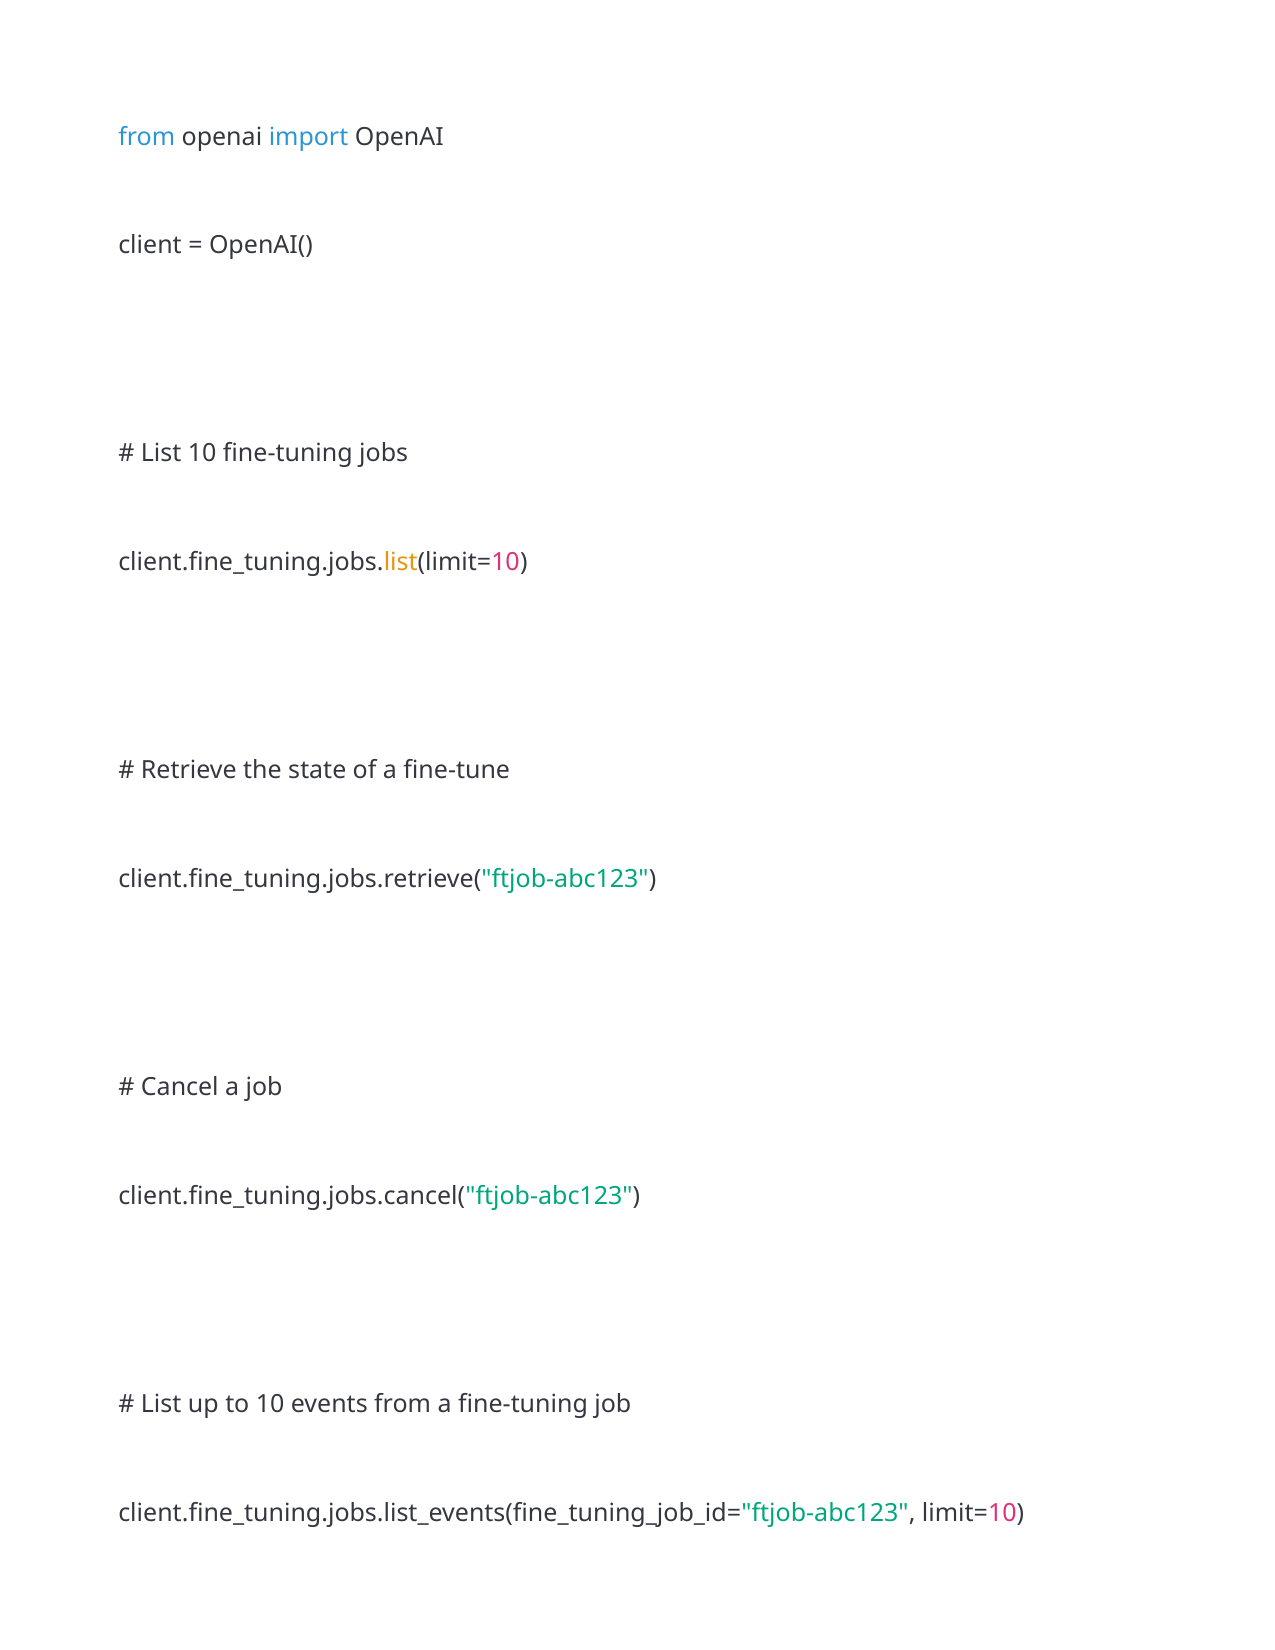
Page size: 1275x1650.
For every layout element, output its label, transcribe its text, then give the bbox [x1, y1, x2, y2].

text # List up to 10 events from a fine-tuning job [118, 1385, 1157, 1419]
text # Cancel a job [118, 1068, 1157, 1102]
text client = OpenAI() [118, 227, 1157, 261]
text # List 10 fine-tuning jobs [118, 435, 1157, 469]
text # Retrieve the state of a fine-tune [118, 752, 1157, 786]
text from openai import OpenAI [118, 118, 1157, 152]
text client.fine_tuning.jobs.retrieve("ftjob-abc123") [118, 861, 1157, 895]
text client.fine_tuning.jobs.list(limit=10) [118, 544, 1157, 578]
text client.fine_tuning.jobs.list_events(fine_tuning_job_id="ftjob-abc123", limit=10) [118, 1494, 1157, 1528]
text client.fine_tuning.jobs.cancel("ftjob-abc123") [118, 1177, 1157, 1212]
